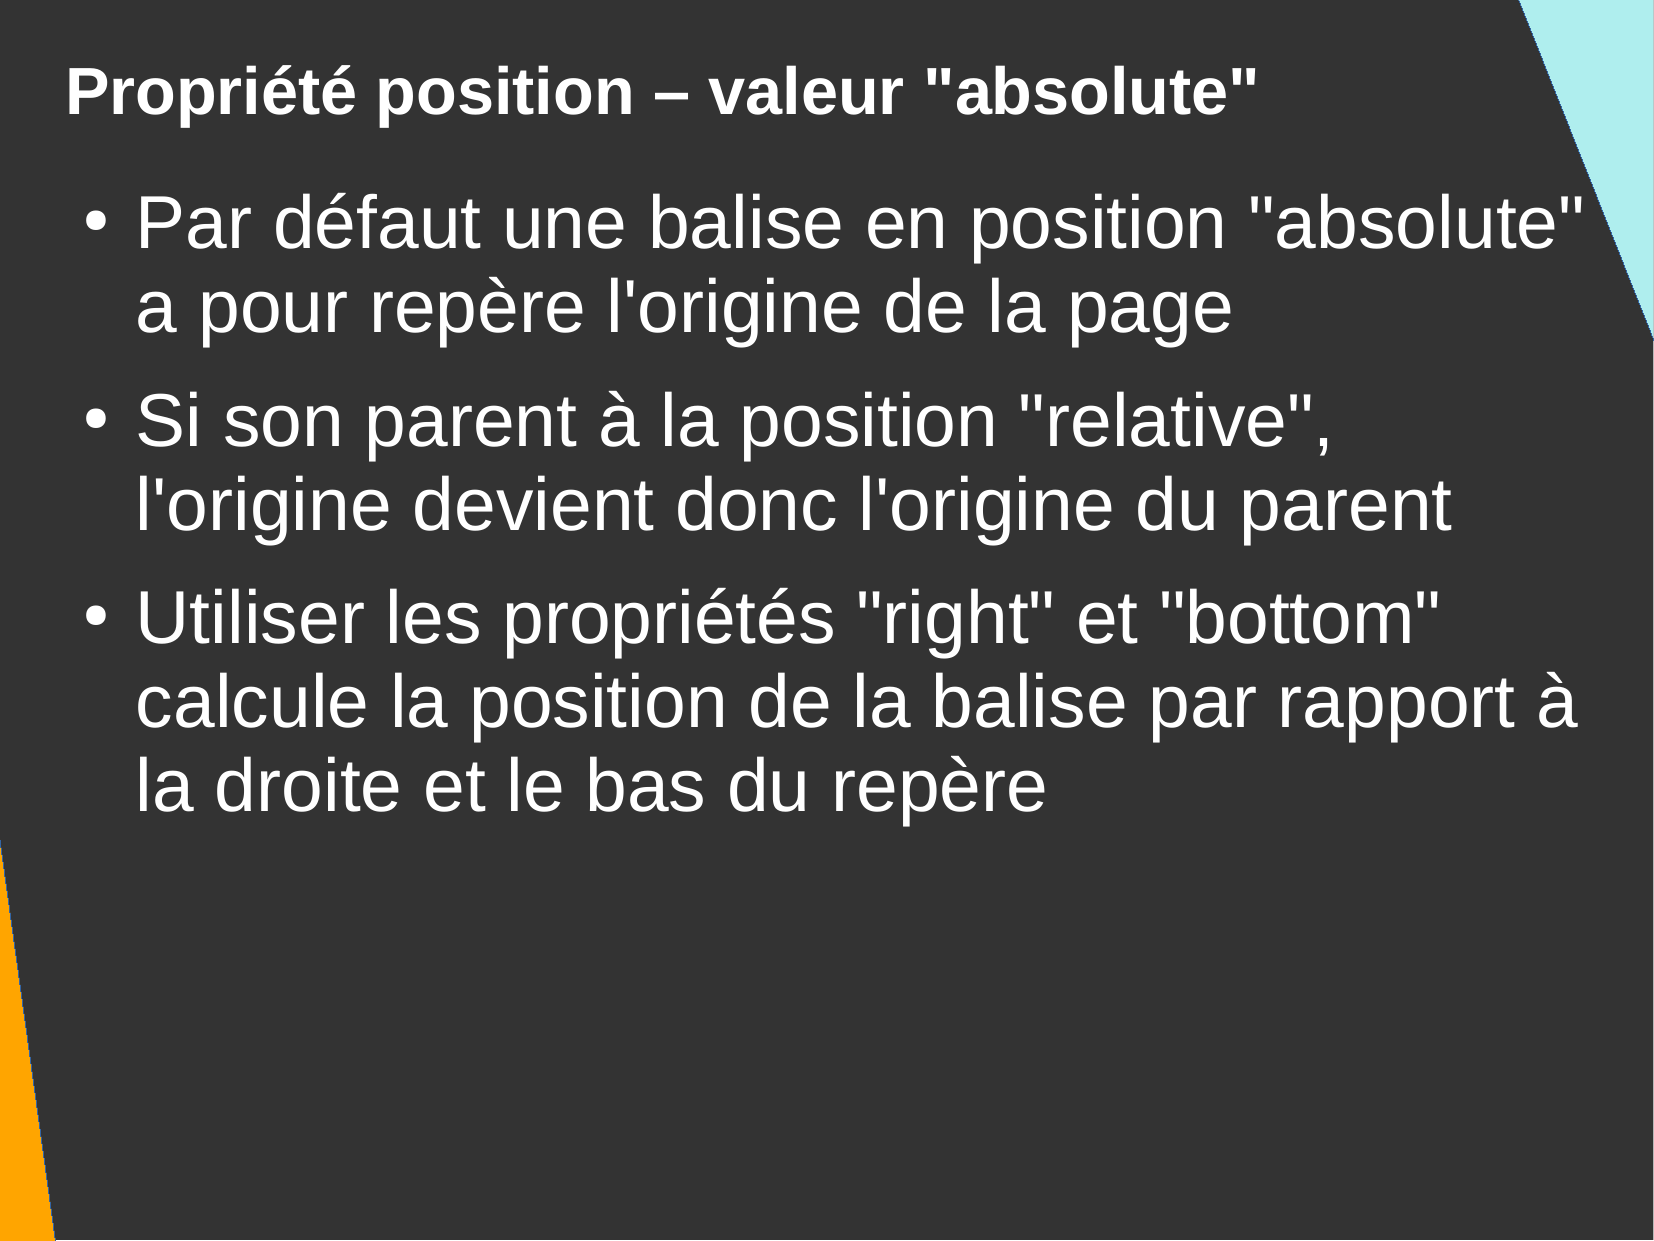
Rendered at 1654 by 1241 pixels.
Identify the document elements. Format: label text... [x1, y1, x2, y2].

text_box [0, 839, 56, 1241]
text_box [1518, 0, 1654, 341]
list Par défaut une balise en position "absolute" a pour repère l'origine de la page Si son parent à la position "relative", l'origine devient donc l'origine du parent Utiliser les propriétés "right" et "bottom" calcule la position de la balise par rapport à la droite et le bas du repère [64, 180, 1604, 1028]
title Propriété position – valeur "absolute" [64, 54, 1553, 135]
